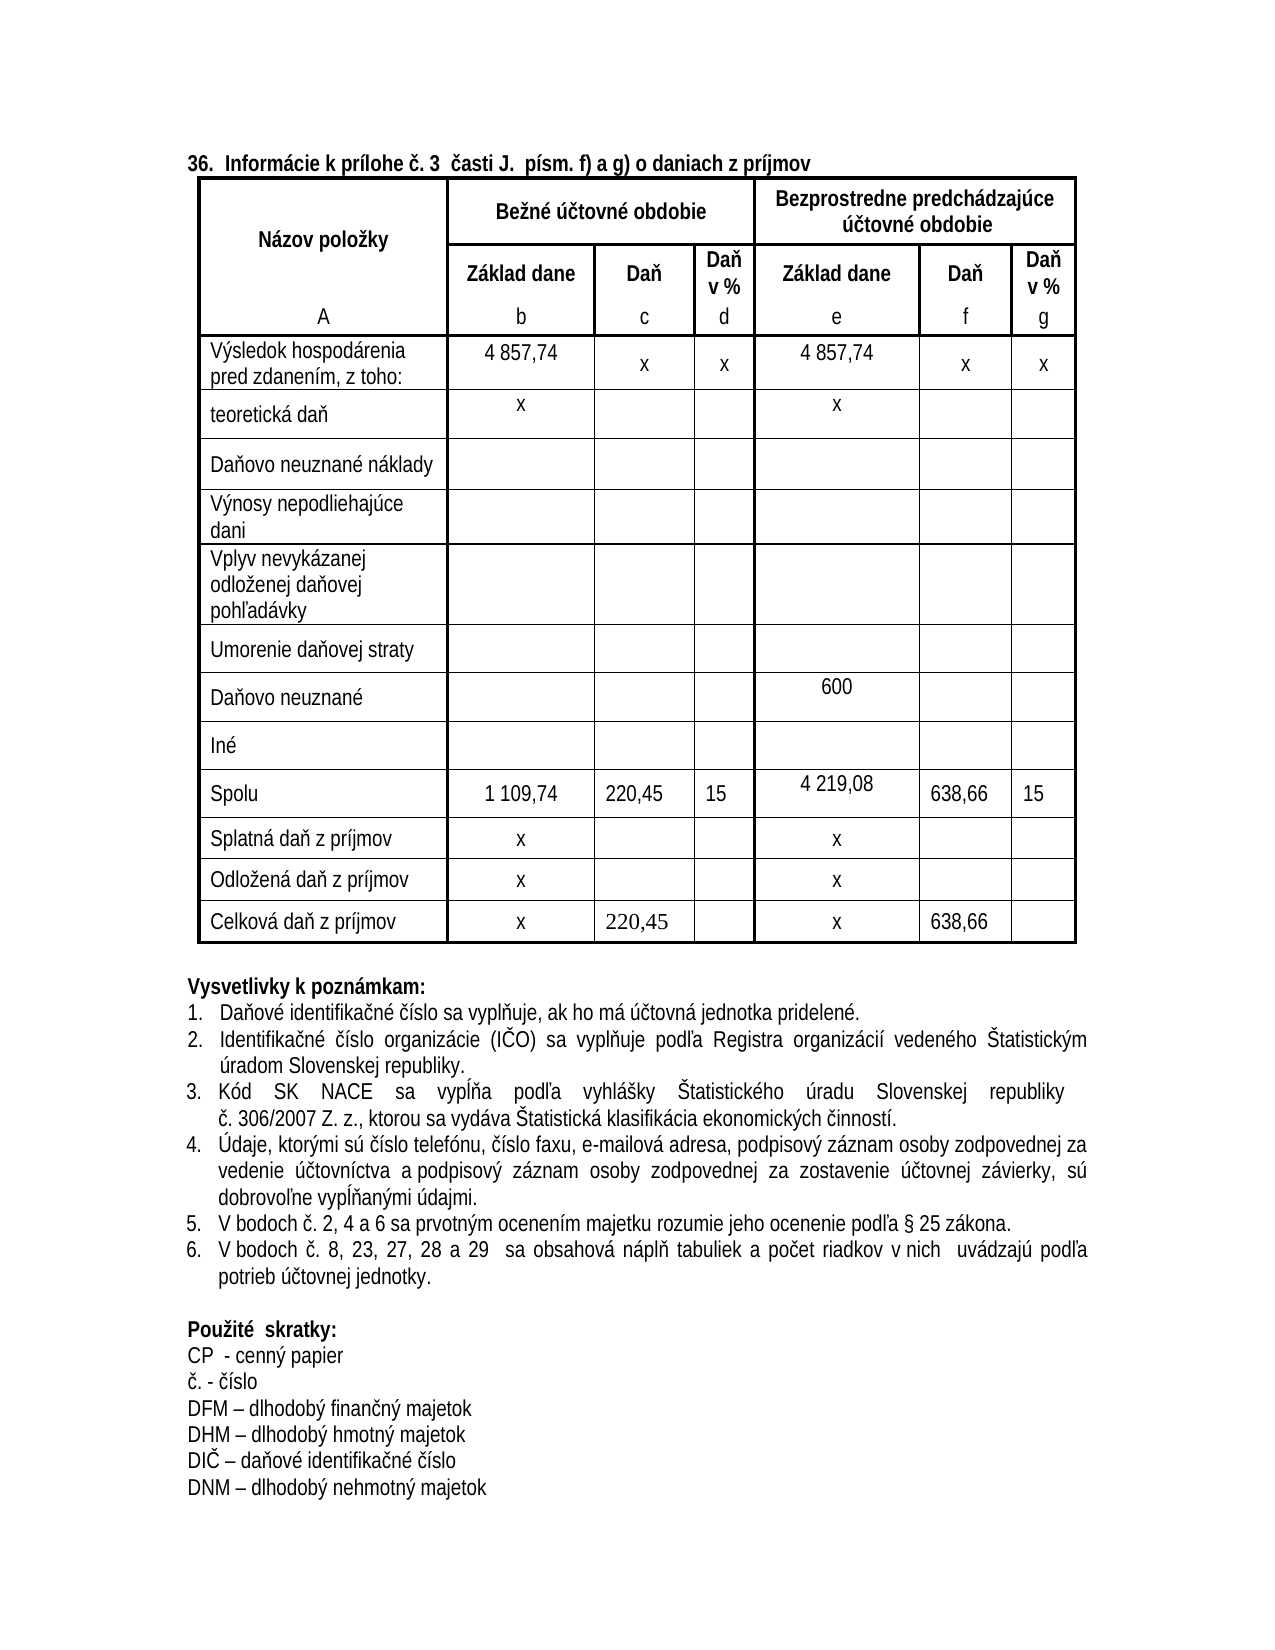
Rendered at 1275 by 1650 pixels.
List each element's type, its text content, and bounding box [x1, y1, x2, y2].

table_header Názov položky [201, 180, 446, 299]
table_cell Daň [596, 246, 693, 299]
table_cell [920, 859, 1011, 900]
text CP - cenný papier [187, 1342, 1087, 1368]
table_cell [595, 859, 694, 900]
table_cell 4 857,74 [756, 337, 919, 389]
table_cell [595, 490, 694, 543]
table_cell [756, 490, 919, 543]
table_cell Celková daň z príjmov [201, 901, 446, 941]
table_header Bezprostredne predchádzajúce účtovné obdobie [756, 180, 1074, 243]
table_cell Výnosy nepodliehajúce dani [201, 490, 446, 543]
table_cell [695, 625, 753, 672]
table_cell Základ dane [756, 246, 918, 299]
table_cell 600 [756, 673, 919, 721]
table_cell [920, 490, 1011, 543]
table_cell [695, 818, 753, 858]
table_cell Daň v % [1013, 246, 1074, 299]
table_cell [756, 722, 919, 769]
table_cell [920, 439, 1011, 489]
table_cell [695, 439, 753, 489]
table_cell [449, 545, 594, 623]
table_cell 4 857,74 [449, 337, 594, 389]
text Použité skratky: [187, 1316, 1087, 1342]
table_cell 1 109,74 [449, 770, 594, 817]
table_cell [595, 625, 694, 672]
table_cell [595, 390, 694, 437]
table_cell Splatná daň z príjmov [201, 818, 446, 858]
table_cell [449, 722, 594, 769]
table_cell Výsledok hospodárenia pred zdanením, z toho: [201, 337, 446, 389]
table_cell [920, 818, 1011, 858]
table_cell [595, 545, 694, 623]
table_cell [1012, 901, 1074, 941]
table_cell 220,45 [595, 770, 694, 817]
text DFM – dlhodobý finančný majetok [187, 1394, 1087, 1421]
table_header Bežné účtovné obdobie [449, 180, 753, 243]
table_cell x [756, 859, 919, 900]
table_cell [1012, 490, 1074, 543]
table_cell Spolu [201, 770, 446, 817]
table_cell [1012, 818, 1074, 858]
table_cell [1012, 859, 1074, 900]
table_cell [920, 390, 1011, 437]
text DHM – dlhodobý hmotný majetok [187, 1421, 1087, 1447]
table_cell Daň v % [696, 246, 753, 299]
table_cell 15 [1012, 770, 1074, 817]
table_cell x [449, 390, 594, 437]
table_cell Umorenie daňovej straty [201, 625, 446, 672]
table_cell c [596, 299, 693, 333]
table_cell x [595, 337, 694, 389]
table_cell [1012, 439, 1074, 489]
table_cell [920, 673, 1011, 721]
table_cell [1012, 625, 1074, 672]
table_cell [449, 673, 594, 721]
table_cell [695, 545, 753, 623]
text 6. V bodoch č. 8, 23, 27, 28 a 29 sa obsahová náplň tabuliek a počet riadkov v nich uvádzajú podľa potrieb účtovnej jednotky. [186, 1236, 1087, 1289]
text DNM – dlhodobý nehmotný majetok [187, 1474, 1087, 1500]
table_cell [695, 859, 753, 900]
table_cell x [1012, 337, 1074, 389]
text 1. Daňové identifikačné číslo sa vyplňuje, ak ho má účtovná jednotka pridelené. [187, 999, 1087, 1026]
table_cell A [201, 299, 446, 333]
table_cell f [921, 299, 1010, 333]
table_cell x [695, 337, 753, 389]
table_cell 638,66 [920, 770, 1011, 817]
table_cell x [756, 901, 919, 941]
table_cell x [920, 337, 1011, 389]
text č. - číslo [187, 1368, 1087, 1394]
table_cell 220,45 [595, 901, 694, 941]
table_cell [1012, 722, 1074, 769]
table_cell 4 219,08 [756, 770, 919, 817]
table_cell [920, 722, 1011, 769]
table_cell [449, 490, 594, 543]
text 2. Identifikačné číslo organizácie (IČO) sa vyplňuje podľa Registra organizácií vedeného Štatistickým úradom Slovenskej republiky. [187, 1026, 1087, 1078]
table_cell [695, 673, 753, 721]
table_cell d [696, 299, 753, 333]
table_cell [1012, 545, 1074, 623]
text 3. Kód SK NACE sa vypĺňa podľa vyhlášky Štatistického úradu Slovenskej republiky č. 306/2007 Z. z., ktorou sa vydáva Štatistická klasifikácia ekonomických činností. [186, 1078, 1087, 1131]
table_cell x [756, 390, 919, 437]
table_cell [449, 625, 594, 672]
table_cell Daňovo neuznané náklady [201, 439, 446, 489]
table_cell [449, 439, 594, 489]
table_cell x [449, 818, 594, 858]
table_cell Daň [921, 246, 1010, 299]
table_cell b [449, 299, 593, 333]
table_cell [695, 490, 753, 543]
text 5. V bodoch č. 2, 4 a 6 sa prvotným ocenením majetku rozumie jeho ocenenie podľa § 25 zákona. [186, 1210, 1087, 1236]
table_cell x [449, 859, 594, 900]
table_cell Odložená daň z príjmov [201, 859, 446, 900]
table_cell x [449, 901, 594, 941]
table_cell [595, 722, 694, 769]
table_cell x [756, 818, 919, 858]
text Vysvetlivky k poznámkam: [187, 973, 1087, 999]
table_cell [1012, 390, 1074, 437]
table_cell [756, 545, 919, 623]
text DIČ – daňové identifikačné číslo [187, 1447, 1087, 1474]
table_cell [695, 722, 753, 769]
text 36. Informácie k prílohe č. 3 časti J. písm. f) a g) o daniach z príjmov [187, 150, 1087, 176]
table_cell [695, 901, 753, 941]
table_cell e [756, 299, 918, 333]
text 4. Údaje, ktorými sú číslo telefónu, číslo faxu, e-mailová adresa, podpisový záznam osoby zodpovednej za vedenie účtovníctva a podpisový záznam osoby zodpovednej za zostavenie účtovnej závierky, sú dobrovoľne vypĺňanými údajmi. [186, 1131, 1087, 1210]
table_cell [756, 439, 919, 489]
table_cell Vplyv nevykázanej odloženej daňovej pohľadávky [201, 545, 446, 623]
table_cell Daňovo neuznané [201, 673, 446, 721]
table_cell [595, 673, 694, 721]
table_cell [756, 625, 919, 672]
table_cell [595, 439, 694, 489]
table_cell teoretická daň [201, 390, 446, 437]
table_cell g [1013, 299, 1074, 333]
table_cell [595, 818, 694, 858]
table_cell [695, 390, 753, 437]
table_cell Iné [201, 722, 446, 769]
table_cell 638,66 [920, 901, 1011, 941]
table_cell [920, 625, 1011, 672]
table_cell Základ dane [449, 246, 593, 299]
table_cell 15 [695, 770, 753, 817]
table_cell [1012, 673, 1074, 721]
table_cell [920, 545, 1011, 623]
